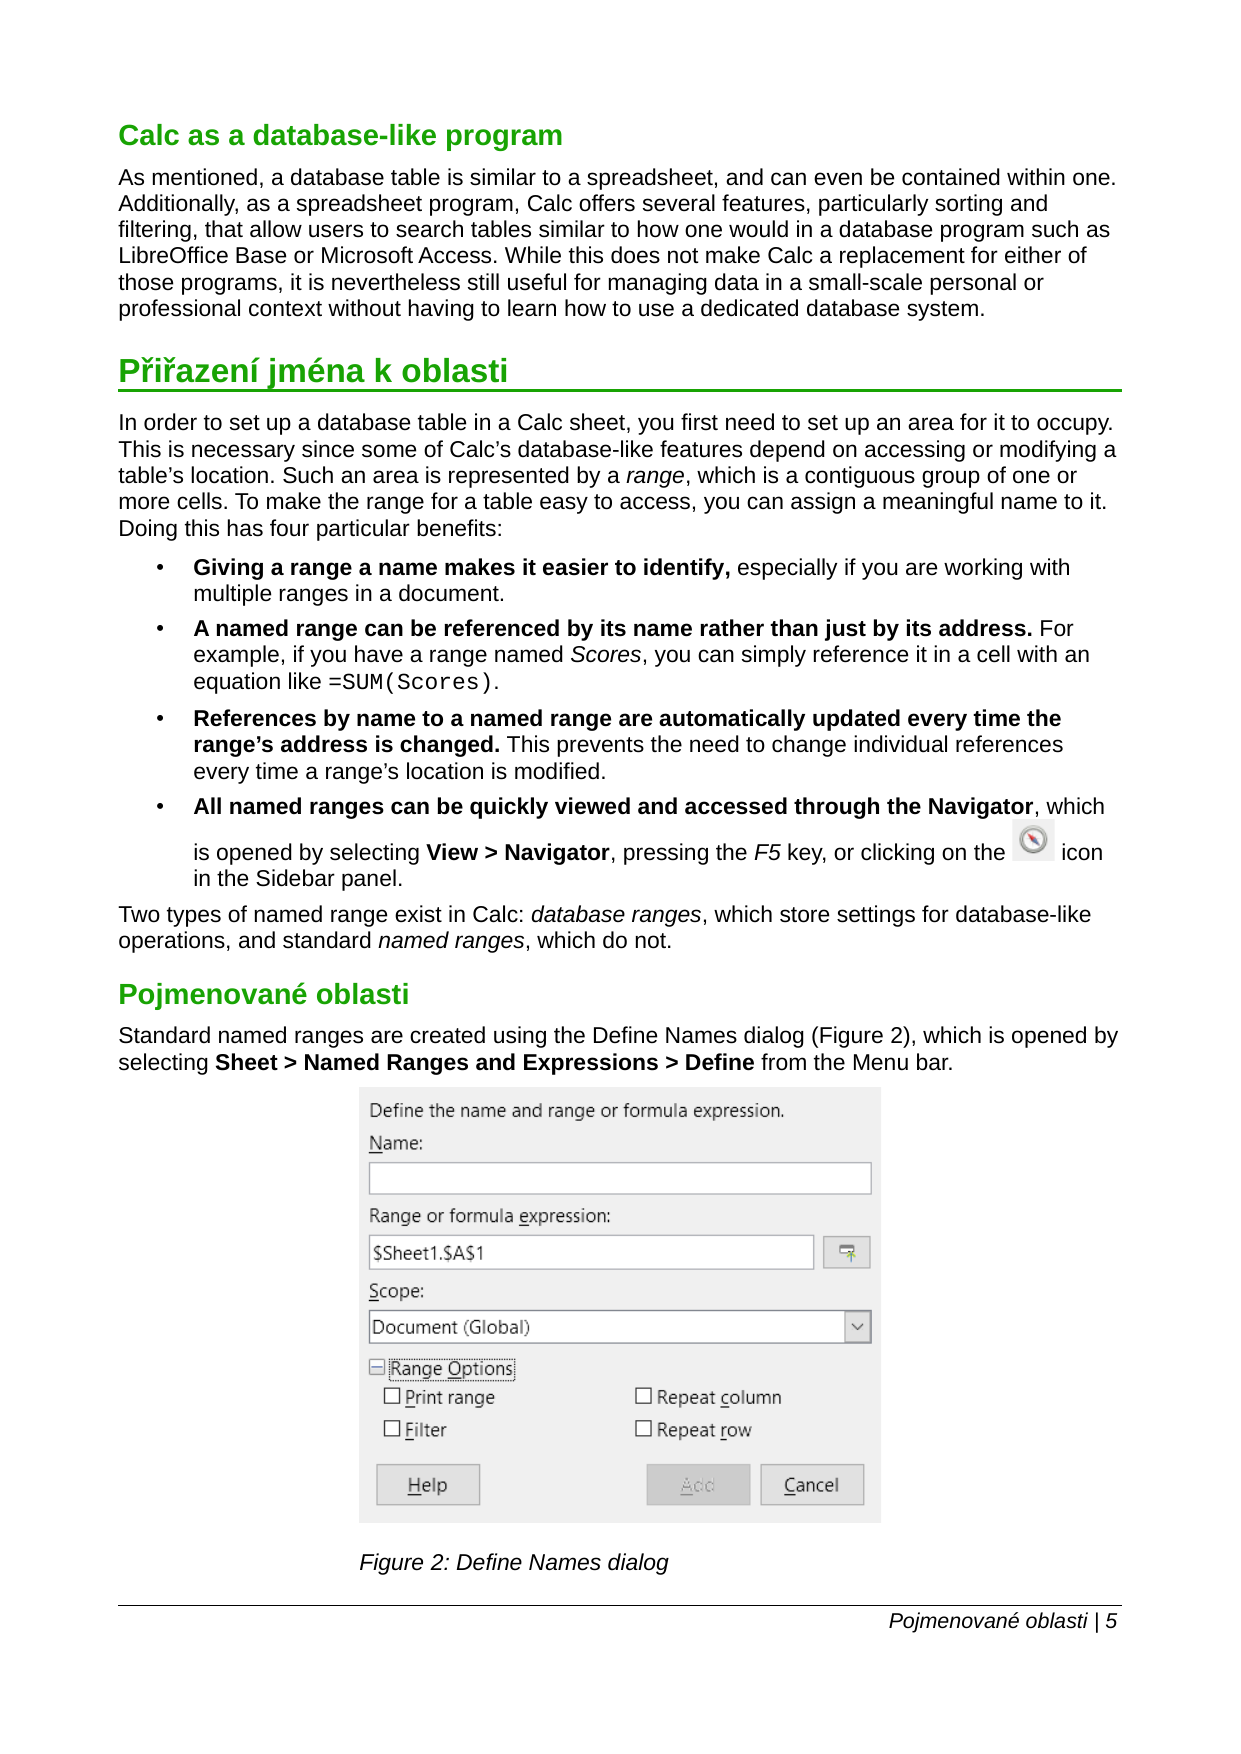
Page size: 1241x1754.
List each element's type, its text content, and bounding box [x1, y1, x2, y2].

subtitle Přiřazení jména k oblasti [118, 351, 1122, 389]
picture [359, 1087, 882, 1523]
text Figure 2: Define Names dialog [359, 1523, 881, 1575]
subtitle Calc as a database-like program [118, 118, 1122, 152]
text In order to set up a database table in a Calc sheet, you first need to set up an area for it to occupy. This is necessary since some of Calc’s database-like features depend on accessing or modifying a table’s location. Such an area is represented by a range, which is a contiguous group of one or more cells. To make the range for a table easy to access, you can assign a meaningful name to it. Doing this has four particular benefits: [118, 409, 1122, 541]
text Standard named ranges are created using the Define Names dialog (Figure 2), which is opened by selecting Sheet > Named Ranges and Expressions > Define from the Menu bar. [118, 1022, 1122, 1075]
list All named ranges can be quickly viewed and accessed through the Navigator, which is opened by selecting View > Navigator, pressing the F5 key, or clicking on the icon in the Sidebar panel. [156, 793, 1122, 892]
list Giving a range a name makes it easier to identify, especially if you are working with multiple ranges in a document. [156, 553, 1122, 606]
subtitle Pojmenované oblasti [118, 977, 1122, 1011]
text Two types of named range exist in Calc: database ranges, which store settings for database-like operations, and standard named ranges, which do not. [118, 901, 1122, 953]
list References by name to a named range are automatically updated every time the range’s address is changed. This prevents the need to change individual references every time a range’s location is modified. [156, 705, 1122, 784]
list A named range can be referenced by its name rather than just by its address. For example, if you have a range named Scores, you can simply reference it in a cell with an equation like =SUM(Scores). [156, 615, 1122, 696]
picture [1012, 819, 1055, 861]
text As mentioned, a database table is similar to a spreadsheet, and can even be contained within one. Additionally, as a spreadsheet program, Calc offers several features, particularly sorting and filtering, that allow users to search tables similar to how one would in a database program such as LibreOffice Base or Microsoft Access. While this does not make Calc a replacement for either of those programs, it is nevertheless still useful for managing data in a small-scale personal or professional context without having to learn how to use a dedicated database system. [118, 163, 1122, 322]
